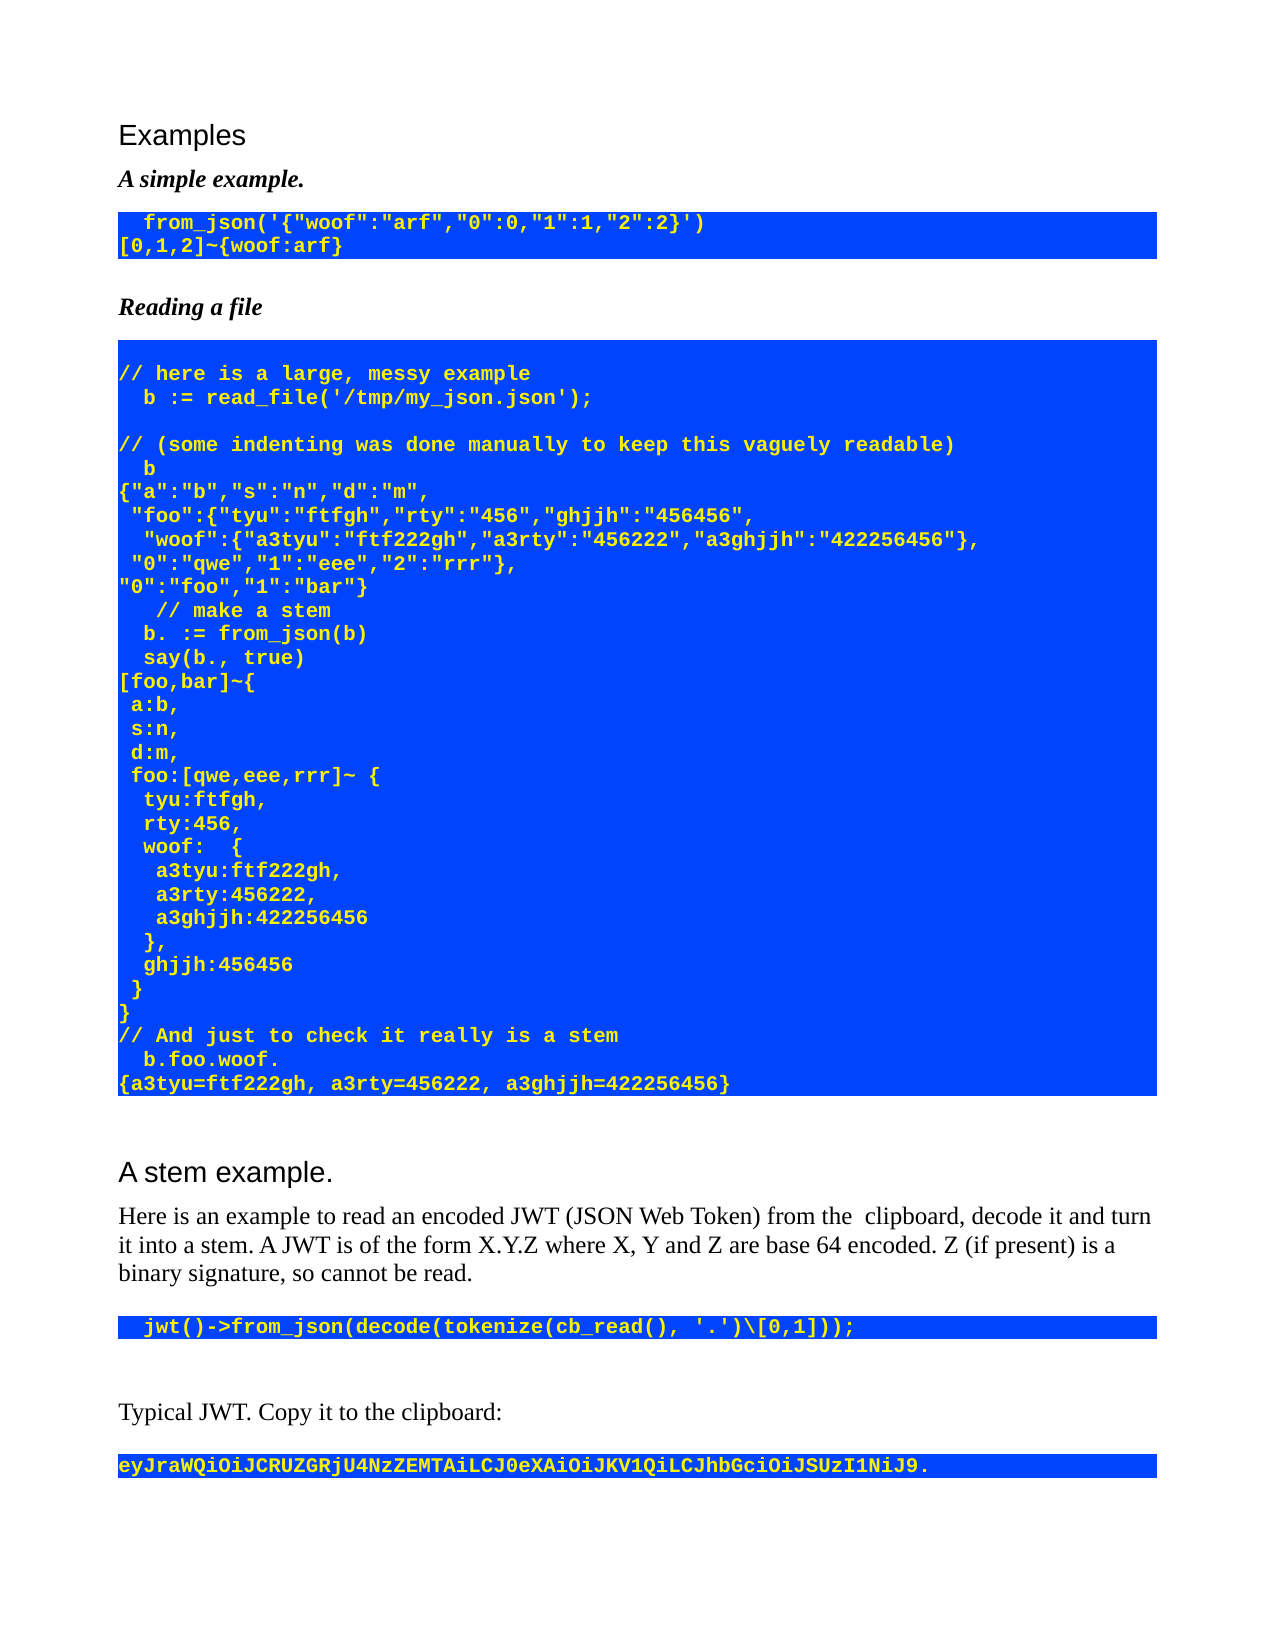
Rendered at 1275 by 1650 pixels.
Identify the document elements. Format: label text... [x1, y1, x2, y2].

text "foo":{"tyu":"ftfgh","rty":"456","ghjjh":"456456", [118, 505, 1157, 529]
text eyJraWQiOiJCRUZGRjU4NzZEMTAiLCJ0eXAiOiJKV1QiLCJhbGciOiJSUzI1NiJ9. [118, 1454, 1157, 1478]
text a3tyu:ftf222gh, [118, 860, 1157, 883]
text from_json('{"woof":"arf","0":0,"1":1,"2":2}') [118, 212, 1157, 235]
text // And just to check it really is a stem [118, 1025, 1157, 1049]
text } [118, 1002, 1157, 1025]
text rty:456, [118, 813, 1157, 836]
text ghjjh:456456 [118, 954, 1157, 978]
text b. := from_json(b) [118, 623, 1157, 647]
text }, [118, 931, 1157, 954]
text // (some indenting was done manually to keep this vaguely readable) [118, 434, 1157, 458]
text Reading a file [118, 259, 1157, 321]
text [foo,bar]~{ [118, 671, 1157, 694]
text b := read_file('/tmp/my_json.json'); [118, 387, 1157, 411]
text "0":"qwe","1":"eee","2":"rrr"}, [118, 552, 1157, 576]
subtitle Examples [118, 118, 1157, 152]
text a3rty:456222, [118, 883, 1157, 907]
text jwt()->from_json(decode(tokenize(cb_read(), '.')\[0,1])); [118, 1316, 1157, 1339]
text // make a stem [118, 600, 1157, 623]
text a:b, [118, 694, 1157, 718]
text // here is a large, messy example [118, 363, 1157, 387]
text say(b., true) [118, 647, 1157, 671]
text Here is an example to read an encoded JWT (JSON Web Token) from the clipboard, decode it and turn it into a stem. A JWT is of the form X.Y.Z where X, Y and Z are base 64 encoded. Z (if present) is a binary signature, so cannot be read. [118, 1201, 1157, 1287]
text foo:[qwe,eee,rrr]~ { [118, 765, 1157, 789]
text d:m, [118, 742, 1157, 765]
subtitle A stem example. [118, 1121, 1157, 1188]
text {a3tyu=ftf222gh, a3rty=456222, a3ghjjh=422256456} [118, 1073, 1157, 1096]
text Typical JWT. Copy it to the clipboard: [118, 1397, 1157, 1426]
text } [118, 978, 1157, 1002]
text s:n, [118, 718, 1157, 742]
text [0,1,2]~{woof:arf} [118, 235, 1157, 259]
text woof: { [118, 836, 1157, 860]
text "woof":{"a3tyu":"ftf222gh","a3rty":"456222","a3ghjjh":"422256456"}, [118, 529, 1157, 552]
text A simple example. [118, 164, 1157, 193]
text {"a":"b","s":"n","d":"m", [118, 482, 1157, 505]
text b [118, 458, 1157, 482]
text b.foo.woof. [118, 1049, 1157, 1073]
text tyu:ftfgh, [118, 789, 1157, 813]
text a3ghjjh:422256456 [118, 907, 1157, 931]
text "0":"foo","1":"bar"} [118, 576, 1157, 600]
